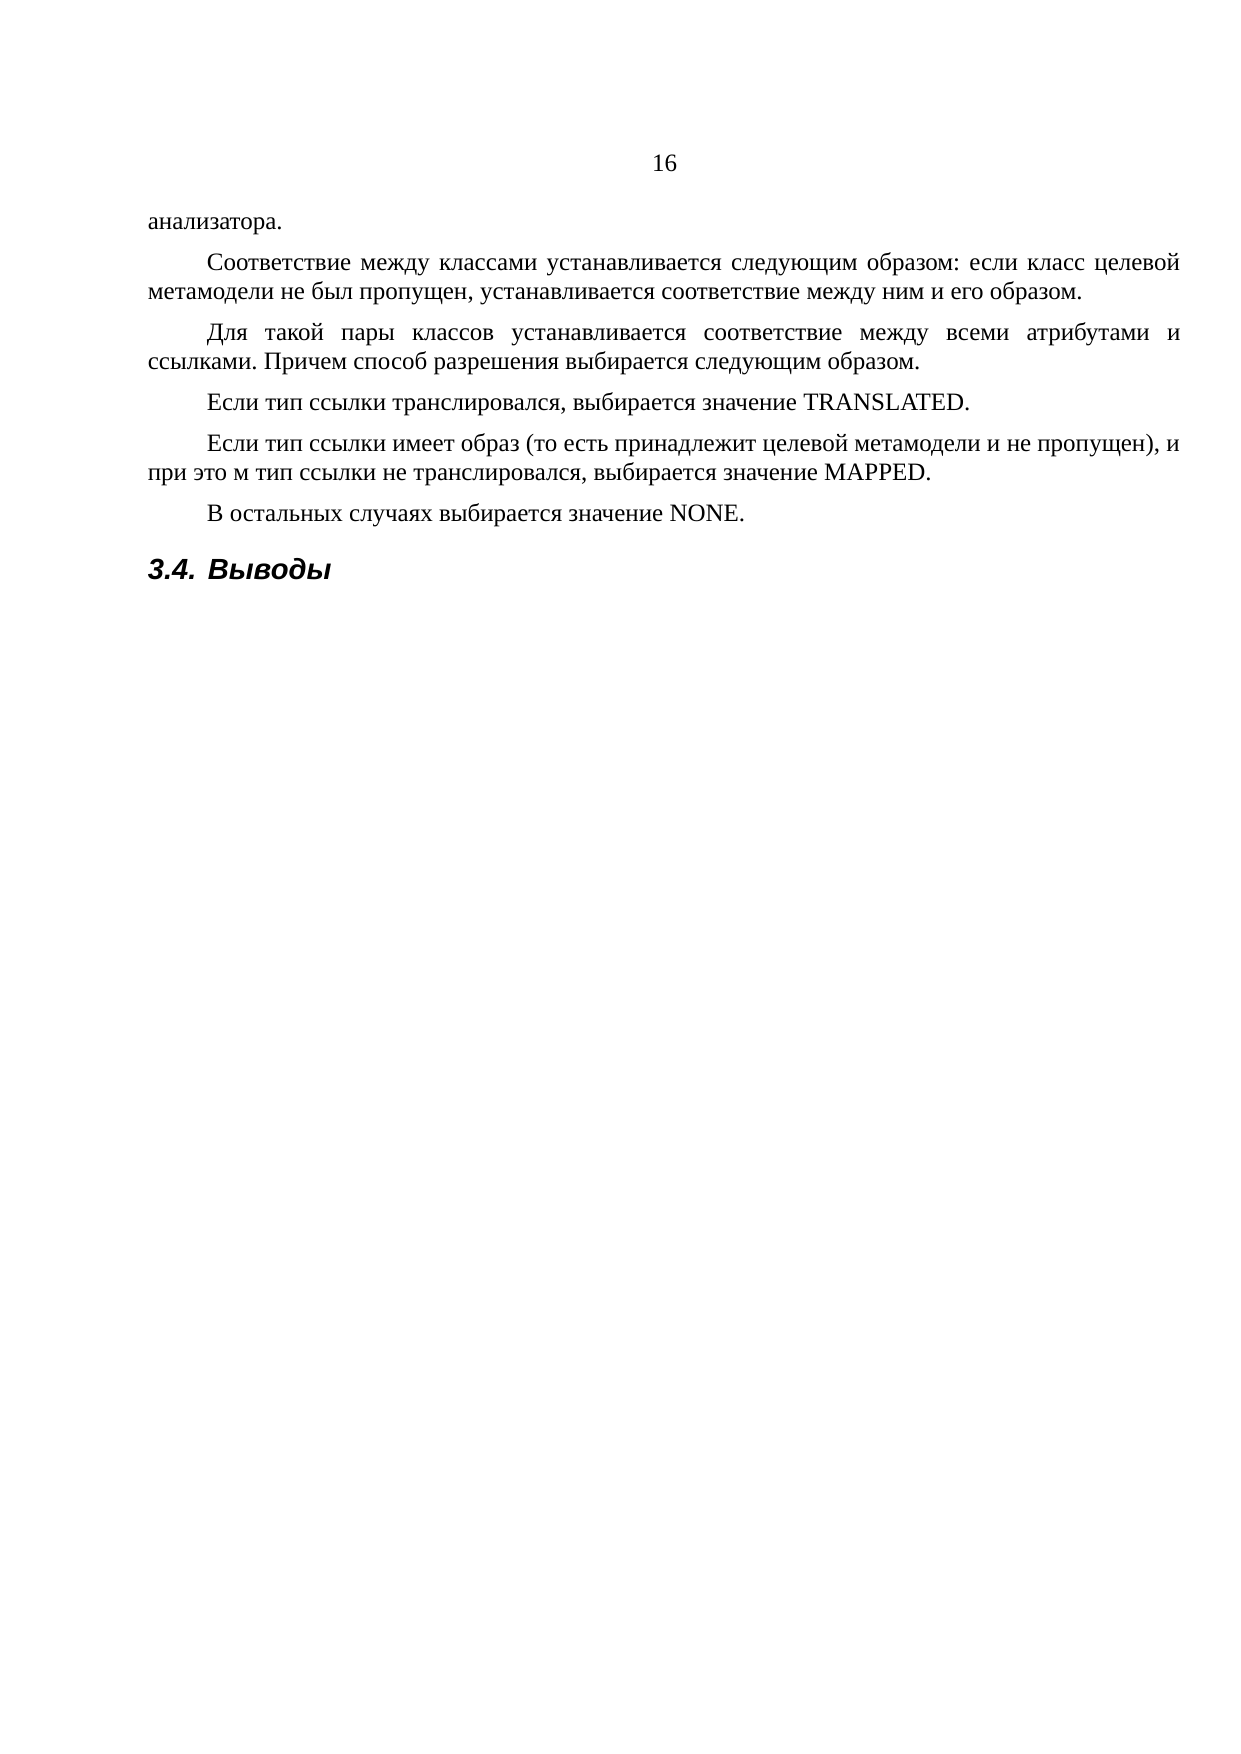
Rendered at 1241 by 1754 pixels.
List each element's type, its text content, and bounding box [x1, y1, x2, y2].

text Соответствие между классами устанавливается следующим образом: если класс целевой метамодели не был пропущен, устанавливается соответствие между ним и его образом. [148, 247, 1181, 304]
text В остальных случаях выбирается значение NONE. [148, 498, 1181, 527]
text анализатора. [148, 206, 1181, 234]
text Если тип ссылки имеет образ (то есть принадлежит целевой метамодели и не пропущен), и при это м тип ссылки не транслировался, выбирается значение MAPPED. [148, 428, 1181, 486]
text Для такой пары классов устанавливается соответствие между всеми атрибутами и ссылками. Причем способ разрешения выбирается следующим образом. [148, 317, 1181, 374]
subtitle Выводы [148, 552, 1181, 586]
text Если тип ссылки транслировался, выбирается значение TRANSLATED. [148, 387, 1181, 416]
